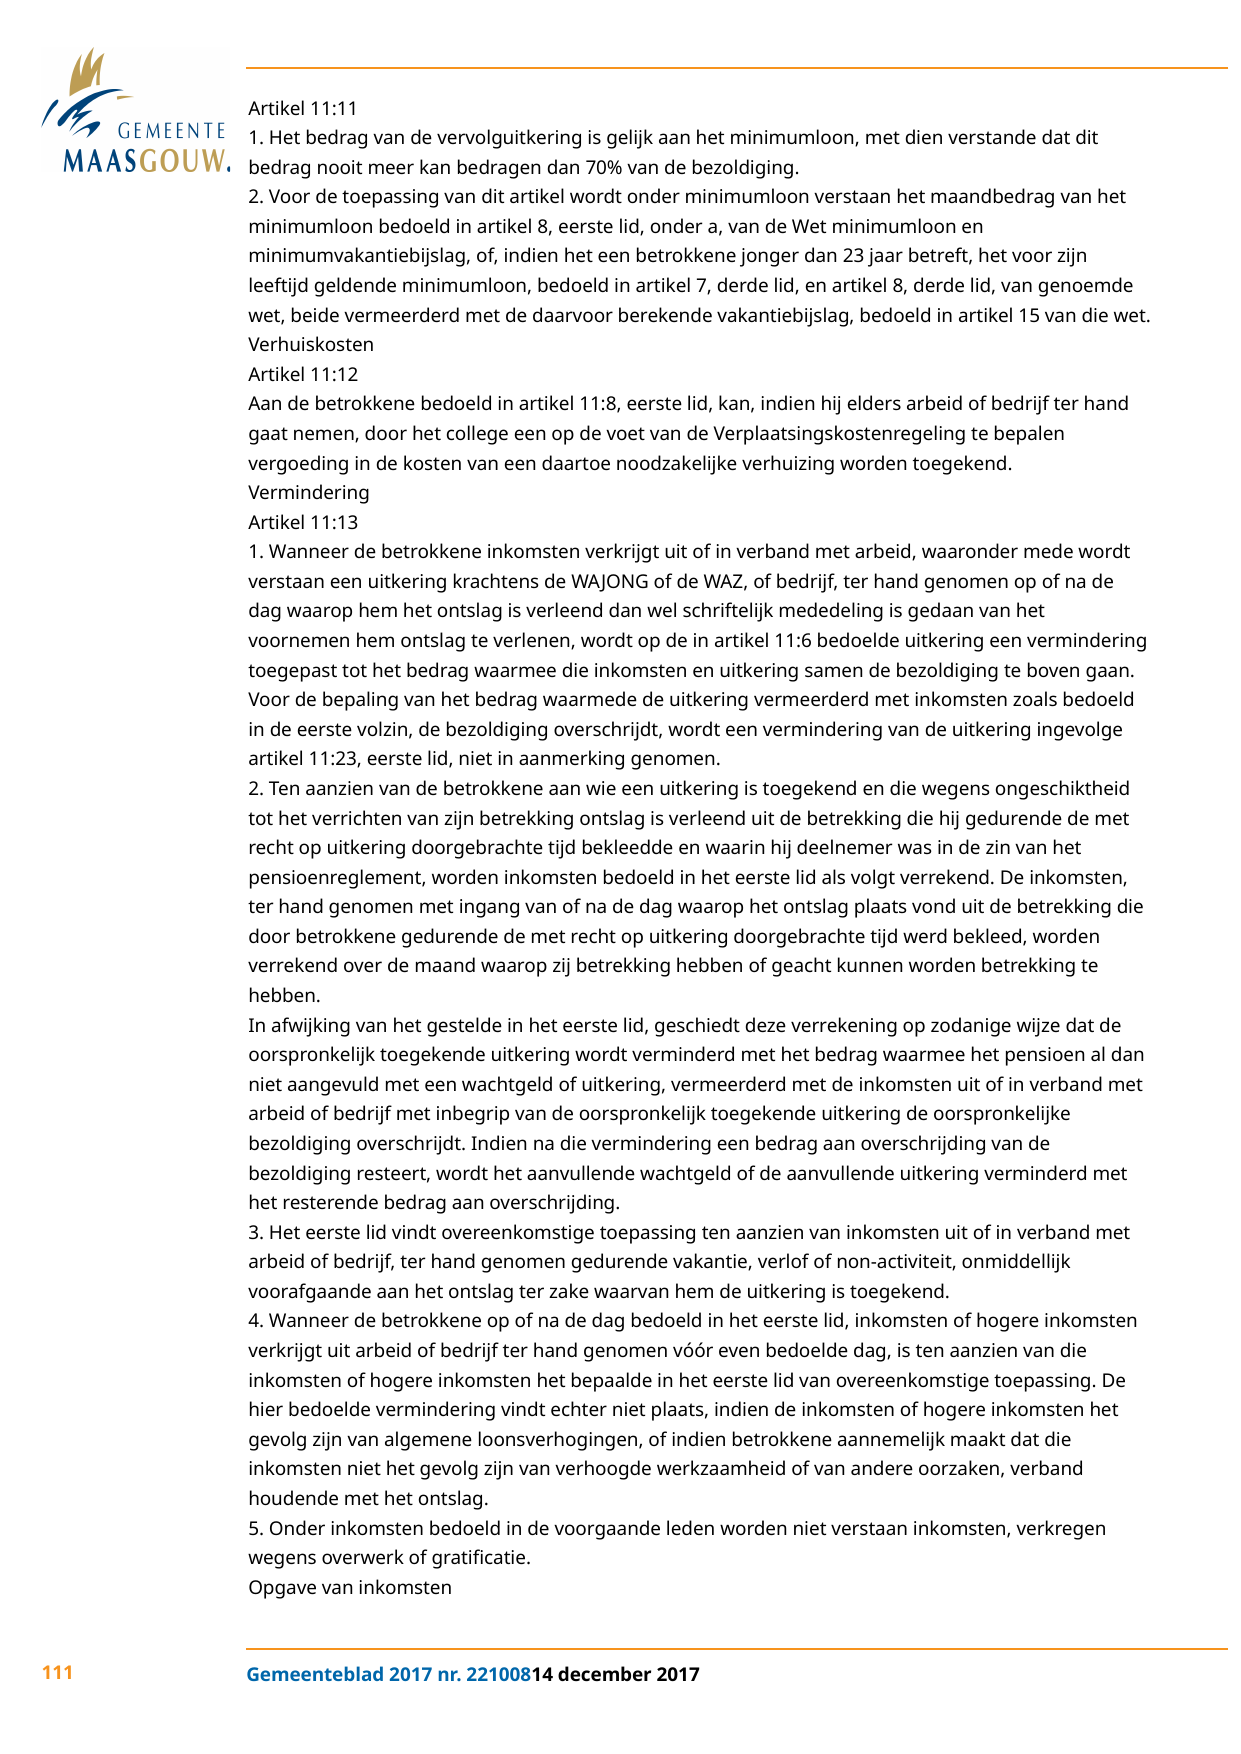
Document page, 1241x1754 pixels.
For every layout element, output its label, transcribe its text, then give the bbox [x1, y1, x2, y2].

text Vermindering [248, 479, 1152, 505]
text 4. Wanneer de betrokkene op of na de dag bedoeld in het eerste lid, inkomsten of hogere inkomsten verkrijgt uit arbeid of bedrijf ter hand genomen vóór even bedoelde dag, is ten aanzien van die inkomsten of hogere inkomsten het bepaalde in het eerste lid van overeenkomstige toepassing. De hier bedoelde vermindering vindt echter niet plaats, indien de inkomsten of hogere inkomsten het gevolg zijn van algemene loonsverhogingen, of indien betrokkene aannemelijk maakt dat die inkomsten niet het gevolg zijn van verhoogde werkzaamheid of van andere oorzaken, verband houdende met het ontslag. [248, 1308, 1152, 1511]
text Verhuiskosten [248, 331, 1152, 357]
text Aan de betrokkene bedoeld in artikel 11:8, eerste lid, kan, indien hij elders arbeid of bedrijf ter hand gaat nemen, door het college een op de voet van de Verplaatsingskostenregeling te bepalen vergoeding in de kosten van een daartoe noodzakelijke verhuizing worden toegekend. [248, 391, 1152, 476]
text Opgave van inkomsten [248, 1574, 1152, 1600]
text 1. Het bedrag van de vervolguitkering is gelijk aan het minimumloon, met dien verstande dat dit bedrag nooit meer kan bedragen dan 70% van de bezoldiging. [248, 124, 1152, 180]
text 3. Het eerste lid vindt overeenkomstige toepassing ten aanzien van inkomsten uit of in verband met arbeid of bedrijf, ter hand genomen gedurende vakantie, verlof of non-activiteit, onmiddellijk voorafgaande aan het ontslag ter zake waarvan hem de uitkering is toegekend. [248, 1219, 1152, 1304]
text 5. Onder inkomsten bedoeld in de voorgaande leden worden niet verstaan inkomsten, verkregen wegens overwerk of gratificatie. [248, 1515, 1152, 1570]
text Artikel 11:13 [248, 509, 1152, 535]
text Artikel 11:11 [248, 95, 1152, 121]
text 2. Ten aanzien van de betrokkene aan wie een uitkering is toegekend en die wegens ongeschiktheid tot het verrichten van zijn betrekking ontslag is verleend uit de betrekking die hij gedurende de met recht op uitkering doorgebrachte tijd bekleedde en waarin hij deelnemer was in de zin van het pensioenreglement, worden inkomsten bedoeld in het eerste lid als volgt verrekend. De inkomsten, ter hand genomen met ingang van of na de dag waarop het ontslag plaats vond uit de betrekking die door betrokkene gedurende de met recht op uitkering doorgebrachte tijd werd bekleed, worden verrekend over de maand waarop zij betrekking hebben of geacht kunnen worden betrekking te hebben. [248, 775, 1152, 1008]
text 1. Wanneer de betrokkene inkomsten verkrijgt uit of in verband met arbeid, waaronder mede wordt verstaan een uitkering krachtens de WAJONG of de WAZ, of bedrijf, ter hand genomen op of na de dag waarop hem het ontslag is verleend dan wel schriftelijk mededeling is gedaan van het voornemen hem ontslag te verlenen, wordt op de in artikel 11:6 bedoelde uitkering een vermindering toegepast tot het bedrag waarmee die inkomsten en uitkering samen de bezoldiging te boven gaan. Voor de bepaling van het bedrag waarmede de uitkering vermeerderd met inkomsten zoals bedoeld in de eerste volzin, de bezoldiging overschrijdt, wordt een vermindering van de uitkering ingevolge artikel 11:23, eerste lid, niet in aanmerking genomen. [248, 538, 1152, 771]
text 2. Voor de toepassing van dit artikel wordt onder minimumloon verstaan het maandbedrag van het minimumloon bedoeld in artikel 8, eerste lid, onder a, van de Wet minimumloon en minimumvakantiebijslag, of, indien het een betrokkene jonger dan 23 jaar betreft, het voor zijn leeftijd geldende minimumloon, bedoeld in artikel 7, derde lid, en artikel 8, derde lid, van genoemde wet, beide vermeerderd met de daarvoor berekende vakantiebijslag, bedoeld in artikel 15 van die wet. [248, 183, 1152, 328]
text In afwijking van het gestelde in het eerste lid, geschiedt deze verrekening op zodanige wijze dat de oorspronkelijk toegekende uitkering wordt verminderd met het bedrag waarmee het pensioen al dan niet aangevuld met een wachtgeld of uitkering, vermeerderd met de inkomsten uit of in verband met arbeid of bedrijf met inbegrip van de oorspronkelijk toegekende uitkering de oorspronkelijke bezoldiging overschrijdt. Indien na die vermindering een bedrag aan overschrijding van de bezoldiging resteert, wordt het aanvullende wachtgeld of de aanvullende uitkering verminderd met het resterende bedrag aan overschrijding. [248, 1012, 1152, 1215]
picture [41, 47, 231, 172]
text Artikel 11:12 [248, 361, 1152, 387]
